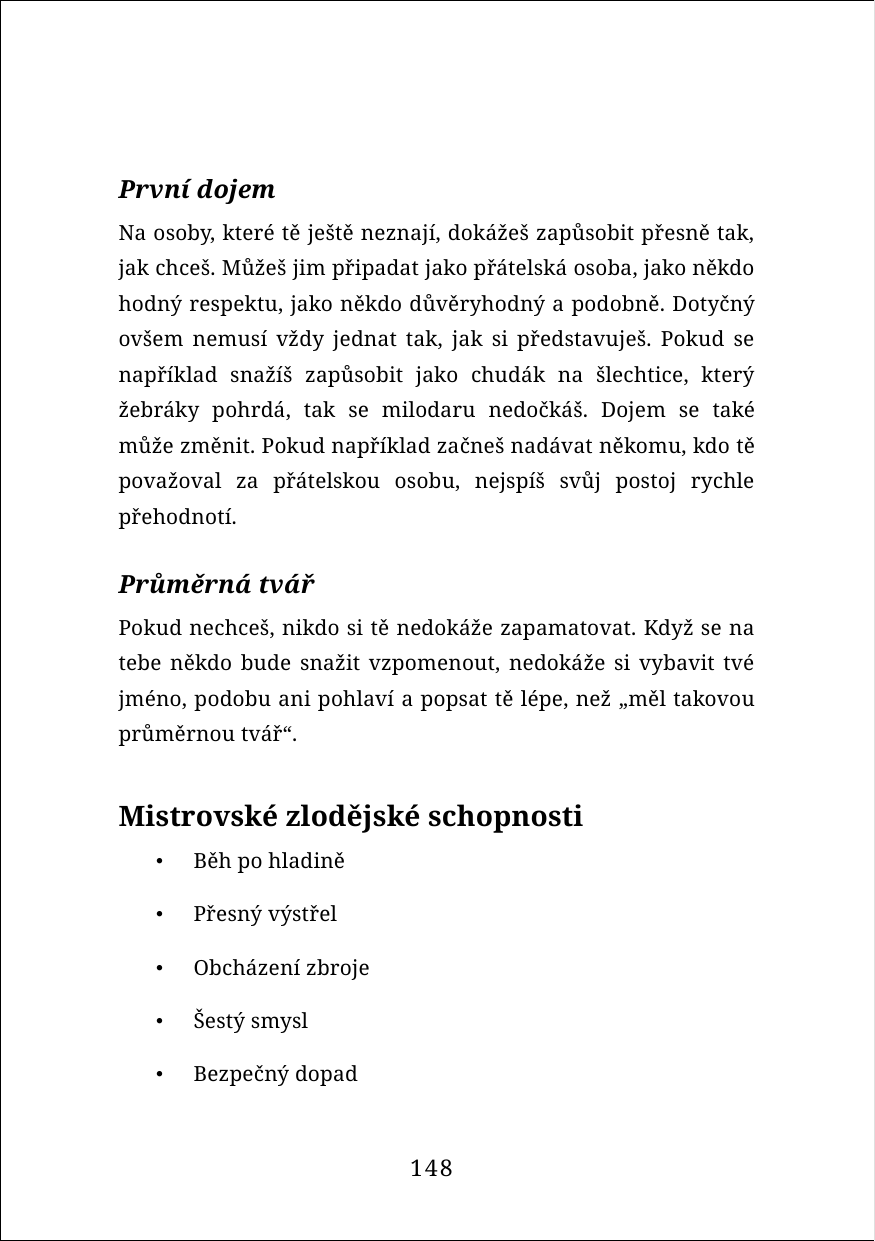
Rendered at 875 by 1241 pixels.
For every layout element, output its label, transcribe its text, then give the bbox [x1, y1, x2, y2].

subtitle První dojem [118, 172, 756, 206]
list Šestý smysl [156, 1006, 756, 1034]
text Pokud nechceš, nikdo si tě nedokáže zapamatovat. Když se na tebe někdo bude snažit vzpomenout, nedokáže si vybavit tvé jméno, podobu ani pohlaví a popsat tě lépe, než „měl takovou průměrnou tvář“. [118, 613, 756, 748]
subtitle Mistrovské zlodějské schopnosti [118, 796, 756, 834]
list Obcházení zbroje [156, 953, 756, 981]
list Běh po hladině [156, 846, 756, 874]
list Přesný výstřel [156, 899, 756, 928]
subtitle Průměrná tvář [118, 567, 756, 601]
list Bezpečný dopad [156, 1059, 756, 1087]
text Na osoby, které tě ještě neznají, dokážeš zapůsobit přesně tak, jak chceš. Můžeš jim připadat jako přátelská osoba, jako někdo hodný respektu, jako někdo důvěryhodný a podobně. Dotyčný ovšem nemusí vždy jednat tak, jak si představuješ. Pokud se například snažíš zapůsobit jako chudák na šlechtice, který žebráky pohrdá, tak se milodaru nedočkáš. Dojem se také může změnit. Pokud například začneš nadávat někomu, kdo tě považoval za přátelskou osobu, nejspíš svůj postoj rychle přehodnotí. [118, 218, 756, 530]
